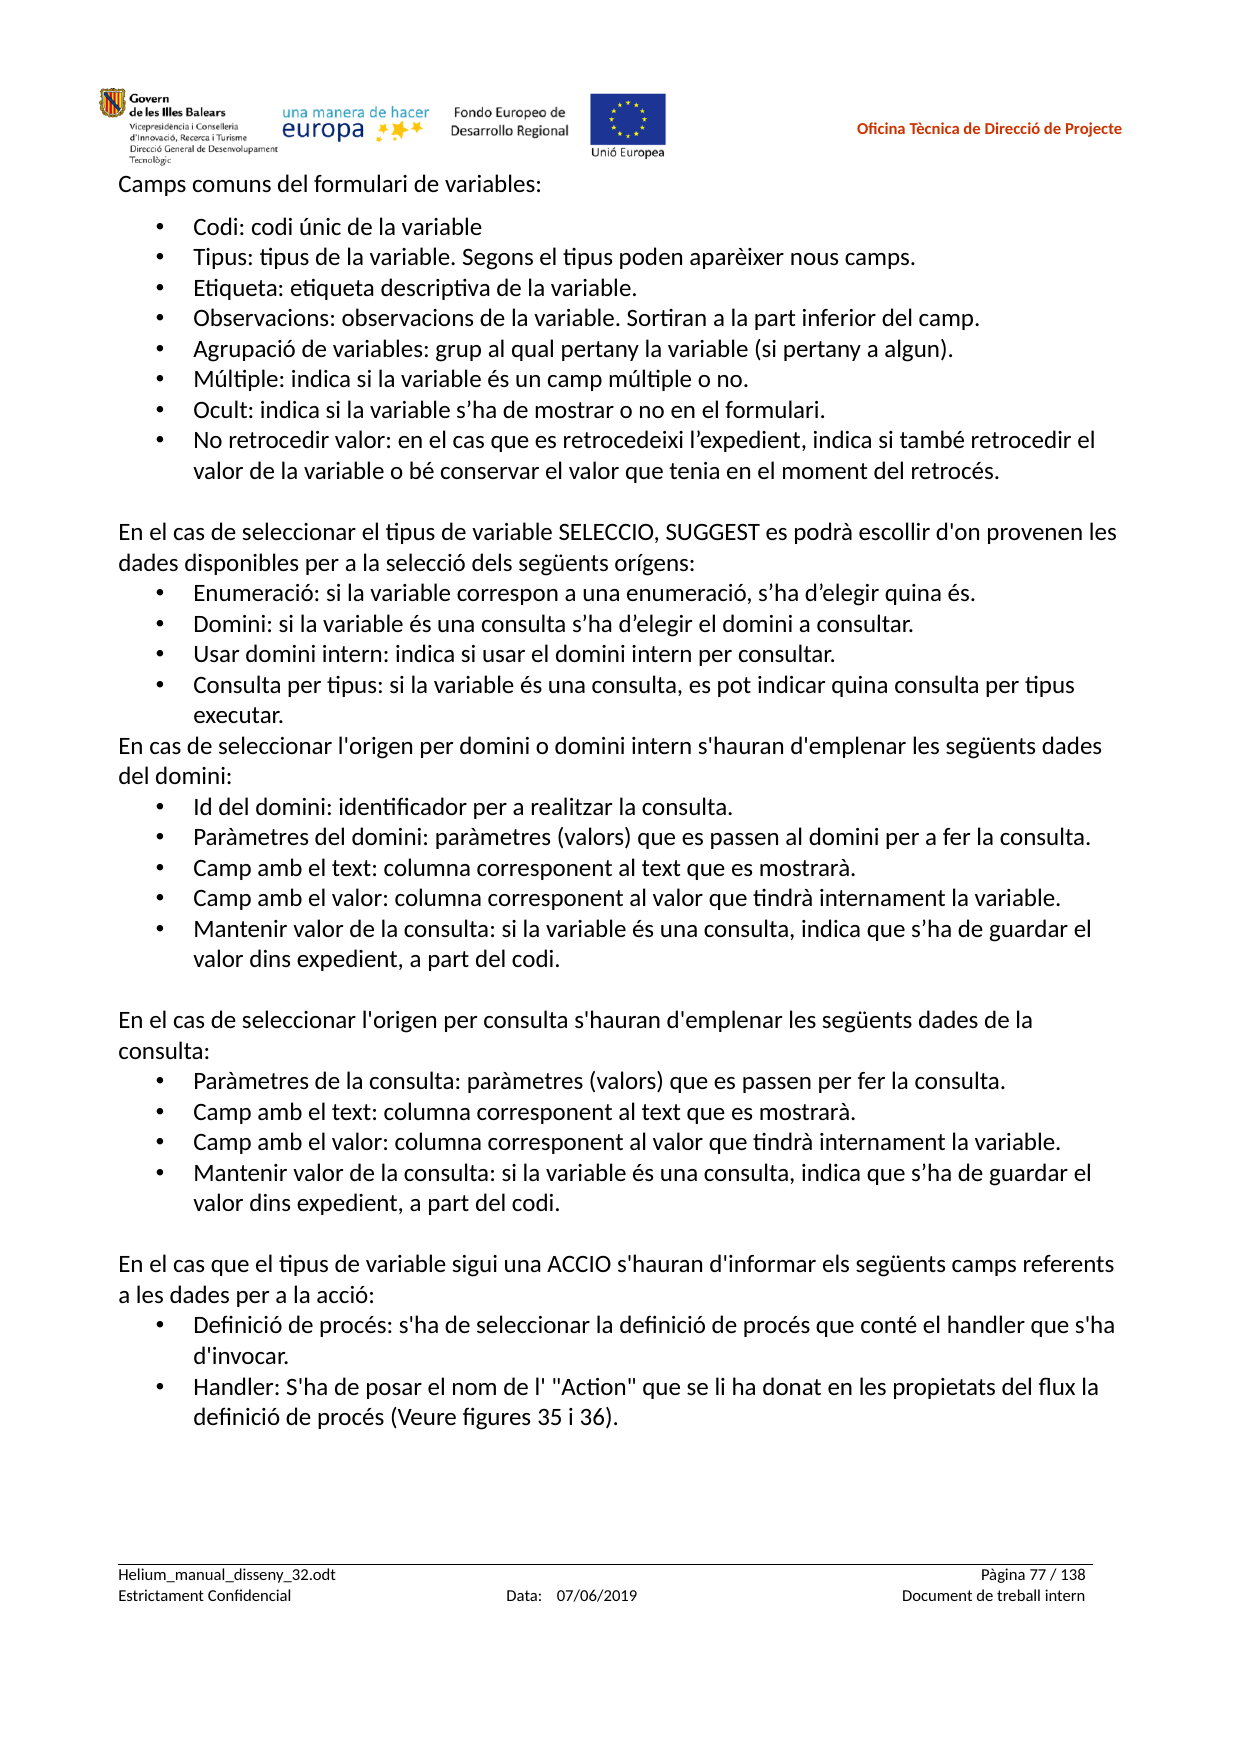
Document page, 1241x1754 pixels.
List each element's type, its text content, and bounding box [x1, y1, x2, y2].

list Usar domini intern: indica si usar el domini intern per consultar. [156, 638, 1122, 669]
list Etiqueta: etiqueta descriptiva de la variable. [156, 272, 1122, 302]
list Enumeració: si la variable correspon a una enumeració, s’ha d’elegir quina és. [156, 577, 1122, 608]
list Mantenir valor de la consulta: si la variable és una consulta, indica que s’ha de guardar el valor dins expedient, a part del codi. [156, 1157, 1122, 1218]
text Camps comuns del formulari de variables: [118, 168, 1122, 198]
list Paràmetres de la consulta: paràmetres (valors) que es passen per fer la consulta. [156, 1066, 1122, 1096]
list Agrupació de variables: grup al qual pertany la variable (si pertany a algun). [156, 333, 1122, 363]
list No retrocedir valor: en el cas que es retrocedeixi l’expedient, indica si també retrocedir el valor de la variable o bé conservar el valor que tenia en el moment del retrocés. [156, 424, 1122, 486]
list Ocult: indica si la variable s’ha de mostrar o no en el formulari. [156, 394, 1122, 424]
list Handler: S'ha de posar el nom de l' "Action" que se li ha donat en les propietats del flux la definició de procés (Veure figures 35 i 36). [156, 1371, 1122, 1432]
list Múltiple: indica si la variable és un camp múltiple o no. [156, 363, 1122, 394]
list Id del domini: identificador per a realitzar la consulta. [156, 791, 1122, 821]
list Paràmetres del domini: paràmetres (valors) que es passen al domini per a fer la consulta. [156, 821, 1122, 852]
list Definició de procés: s'ha de seleccionar la definició de procés que conté el handler que s'ha d'invocar. [156, 1310, 1122, 1371]
list Mantenir valor de la consulta: si la variable és una consulta, indica que s’ha de guardar el valor dins expedient, a part del codi. [156, 913, 1122, 974]
text En el cas de seleccionar l'origen per consulta s'hauran d'emplenar les següents dades de la consulta: [118, 1004, 1122, 1066]
list Codi: codi únic de la variable [156, 211, 1122, 241]
list Camp amb el text: columna corresponent al text que es mostrarà. [156, 1096, 1122, 1127]
list Camp amb el text: columna corresponent al text que es mostrarà. [156, 852, 1122, 882]
list Observacions: observacions de la variable. Sortiran a la part inferior del camp. [156, 302, 1122, 333]
list Camp amb el valor: columna corresponent al valor que tindrà internament la variable. [156, 1127, 1122, 1157]
list Camp amb el valor: columna corresponent al valor que tindrà internament la variable. [156, 882, 1122, 913]
picture [99, 87, 668, 166]
text En el cas que el tipus de variable sigui una ACCIO s'hauran d'informar els següents camps referents a les dades per a la acció: [118, 1249, 1122, 1310]
text En cas de seleccionar l'origen per domini o domini intern s'hauran d'emplenar les següents dades del domini: [118, 730, 1122, 791]
list Tipus: tipus de la variable. Segons el tipus poden aparèixer nous camps. [156, 241, 1122, 272]
list Domini: si la variable és una consulta s’ha d’elegir el domini a consultar. [156, 608, 1122, 638]
text En el cas de seleccionar el tipus de variable SELECCIO, SUGGEST es podrà escollir d'on provenen les dades disponibles per a la selecció dels següents orígens: [118, 516, 1122, 577]
list Consulta per tipus: si la variable és una consulta, es pot indicar quina consulta per tipus executar. [156, 669, 1122, 730]
